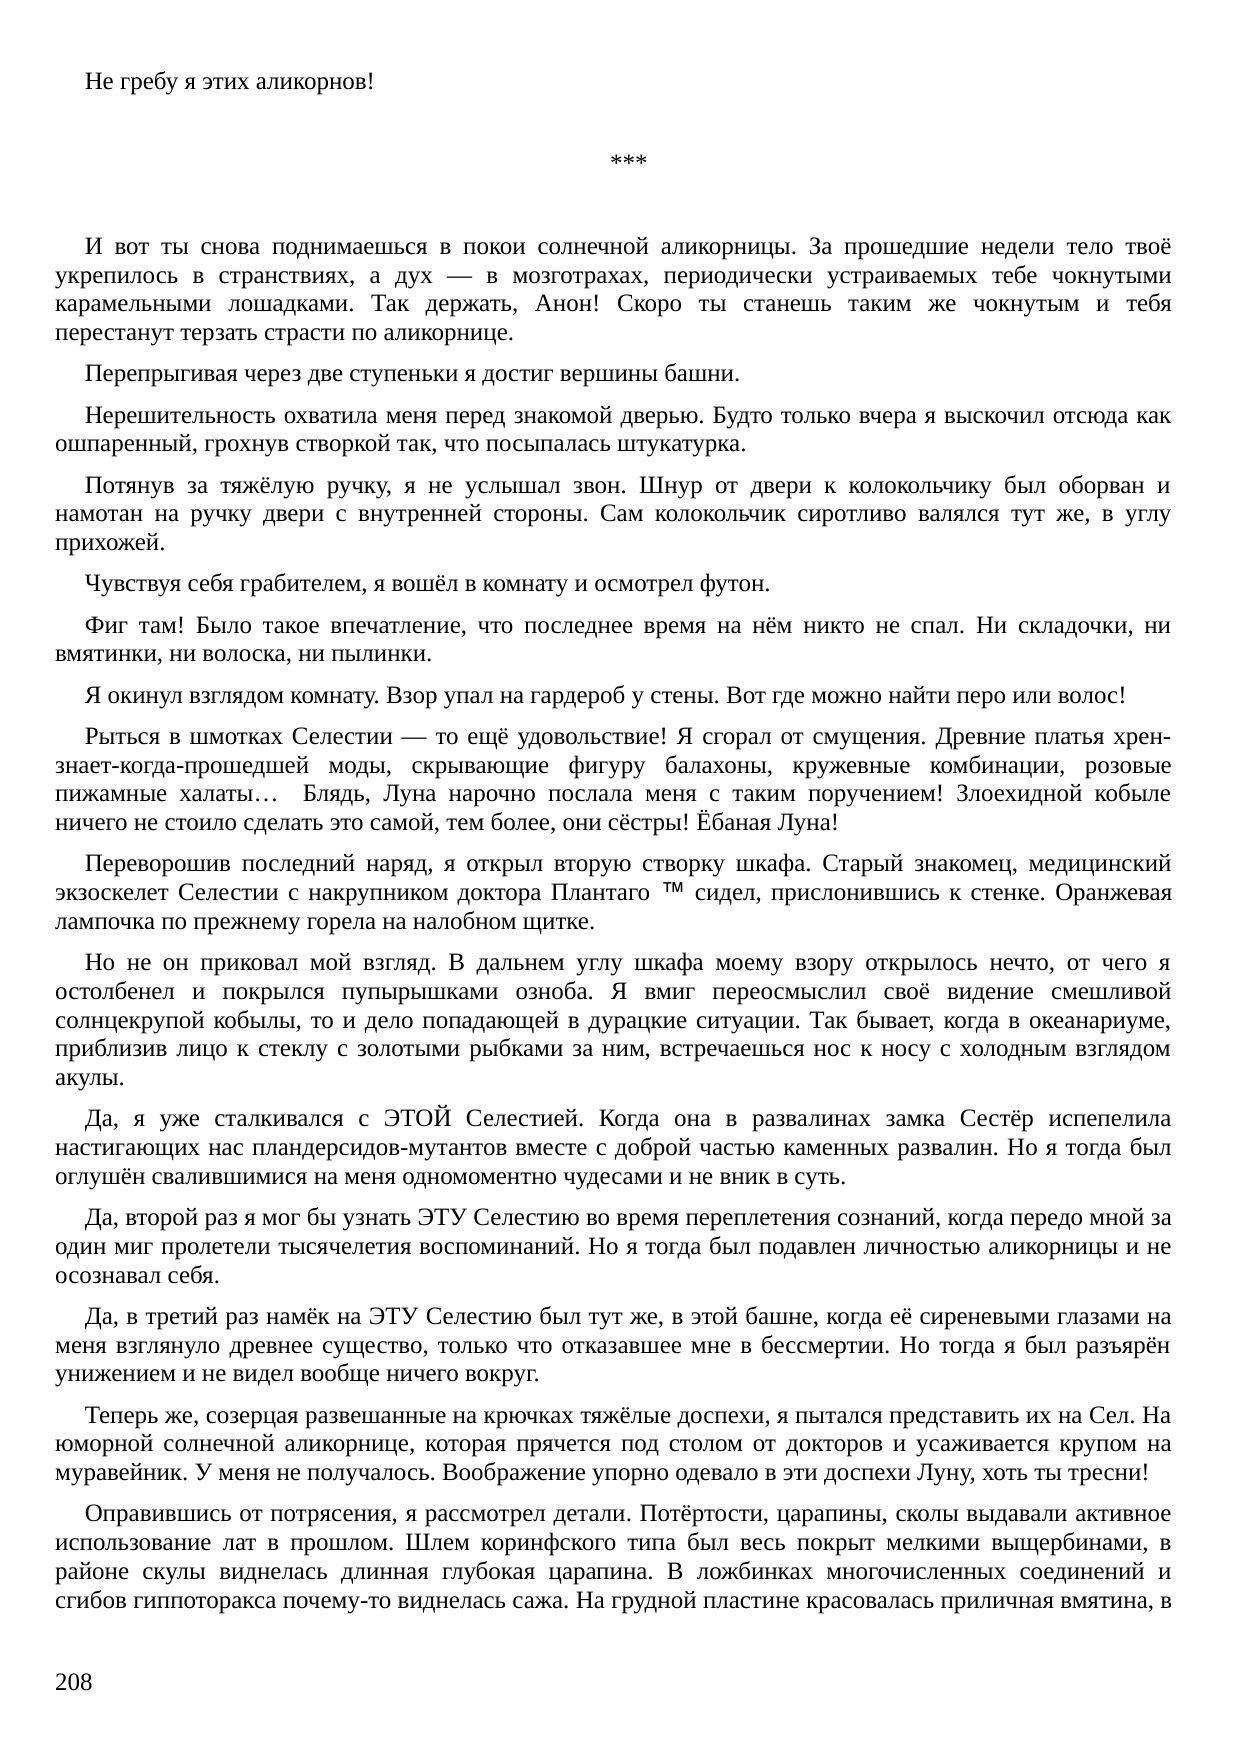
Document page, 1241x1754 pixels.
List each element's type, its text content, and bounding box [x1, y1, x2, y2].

text Оправившись от потрясения, я рассмотрел детали. Потёртости, царапины, сколы выдавали активное использование лат в прошлом. Шлем коринфского типа был весь покрыт мелкими выщербинами, в районе скулы виднелась длинная глубокая царапина. В ложбинках многочисленных соединений и сгибов гиппоторакса почему-то виднелась сажа. На грудной пластине красовалась приличная вмятина, в [55, 1498, 1173, 1613]
text Рыться в шмотках Селестии — то ещё удовольствие! Я сгорал от смущения. Древние платья хрен-знает-когда-прошедшей моды, скрывающие фигуру балахоны, кружевные комбинации, розовые пижамные халаты… Блядь, Луна нарочно послала меня с таким поручением! Злоехидной кобыле ничего не стоило сделать это самой, тем более, они сёстры! Ёбаная Луна! [55, 721, 1173, 836]
text Нерешительность охватила меня перед знакомой дверью. Будто только вчера я выскочил отсюда как ошпаренный, грохнув створкой так, что посыпалась штукатурка. [55, 400, 1173, 457]
text Переворошив последний наряд, я открыл вторую створку шкафа. Старый знакомец, медицинский экзоскелет Селестии с накрупником доктора Плантаго  сидел, прислонившись к стенке. Оранжевая лампочка по прежнему горела на налобном щитке. [55, 848, 1173, 935]
text Потянув за тяжёлую ручку, я не услышал звон. Шнур от двери к колокольчику был оборван и намотан на ручку двери с внутренней стороны. Сам колокольчик сиротливо валялся тут же, в углу прихожей. [55, 470, 1173, 556]
text Да, второй раз я мог бы узнать ЭТУ Селестию во время переплетения сознаний, когда передо мной за один миг пролетели тысячелетия воспоминаний. Но я тогда был подавлен личностью аликорницы и не осознавал себя. [55, 1202, 1173, 1288]
text И вот ты снова поднимаешься в покои солнечной аликорницы. За прошедшие недели тело твоё укрепилось в странствиях, а дух — в мозготрахах, периодически устраиваемых тебе чокнутыми карамельными лошадками. Так держать, Анон! Скоро ты станешь таким же чокнутым и тебя перестанут терзать страсти по аликорнице. [55, 231, 1173, 346]
text Чувствуя себя грабителем, я вошёл в комнату и осмотрел футон. [55, 568, 1173, 597]
text Да, я уже сталкивался с ЭТОЙ Селестией. Когда она в развалинах замка Сестёр испепелила настигающих нас пландерсидов-мутантов вместе с доброй частью каменных развалин. Но я тогда был оглушён свалившимися на меня одномоментно чудесами и не вник в суть. [55, 1103, 1173, 1190]
text Да, в третий раз намёк на ЭТУ Селестию был тут же, в этой башне, когда её сиреневыми глазами на меня взглянуло древнее существо, только что отказавшее мне в бессмертии. Но тогда я был разъярён унижением и не видел вообще ничего вокруг. [55, 1301, 1173, 1387]
text Фиг там! Было такое впечатление, что последнее время на нём никто не спал. Ни складочки, ни вмятинки, ни волоска, ни пылинки. [55, 610, 1173, 667]
text Я окинул взглядом комнату. Взор упал на гардероб у стены. Вот где можно найти перо или волос! [55, 680, 1173, 708]
text Но не он приковал мой взгляд. В дальнем углу шкафа моему взору открылось нечто, от чего я остолбенел и покрылся пупырышками озноба. Я вмиг переосмыслил своё видение смешливой солнцекрупой кобылы, то и дело попадающей в дурацкие ситуации. Так бывает, когда в океанариуме, приблизив лицо к стеклу с золотыми рыбками за ним, встречаешься нос к носу с холодным взглядом акулы. [55, 947, 1173, 1091]
text Теперь же, созерцая развешанные на крючках тяжёлые доспехи, я пытался представить их на Сел. На юморной солнечной аликорнице, которая прячется под столом от докторов и усаживается крупом на муравейник. У меня не получалось. Воображение упорно одевало в эти доспехи Луну, хоть ты тресни! [55, 1400, 1173, 1486]
text Перепрыгивая через две ступеньки я достиг вершины башни. [55, 358, 1173, 387]
text *** [55, 148, 1173, 177]
text Не гребу я этих аликорнов! [55, 66, 1173, 95]
